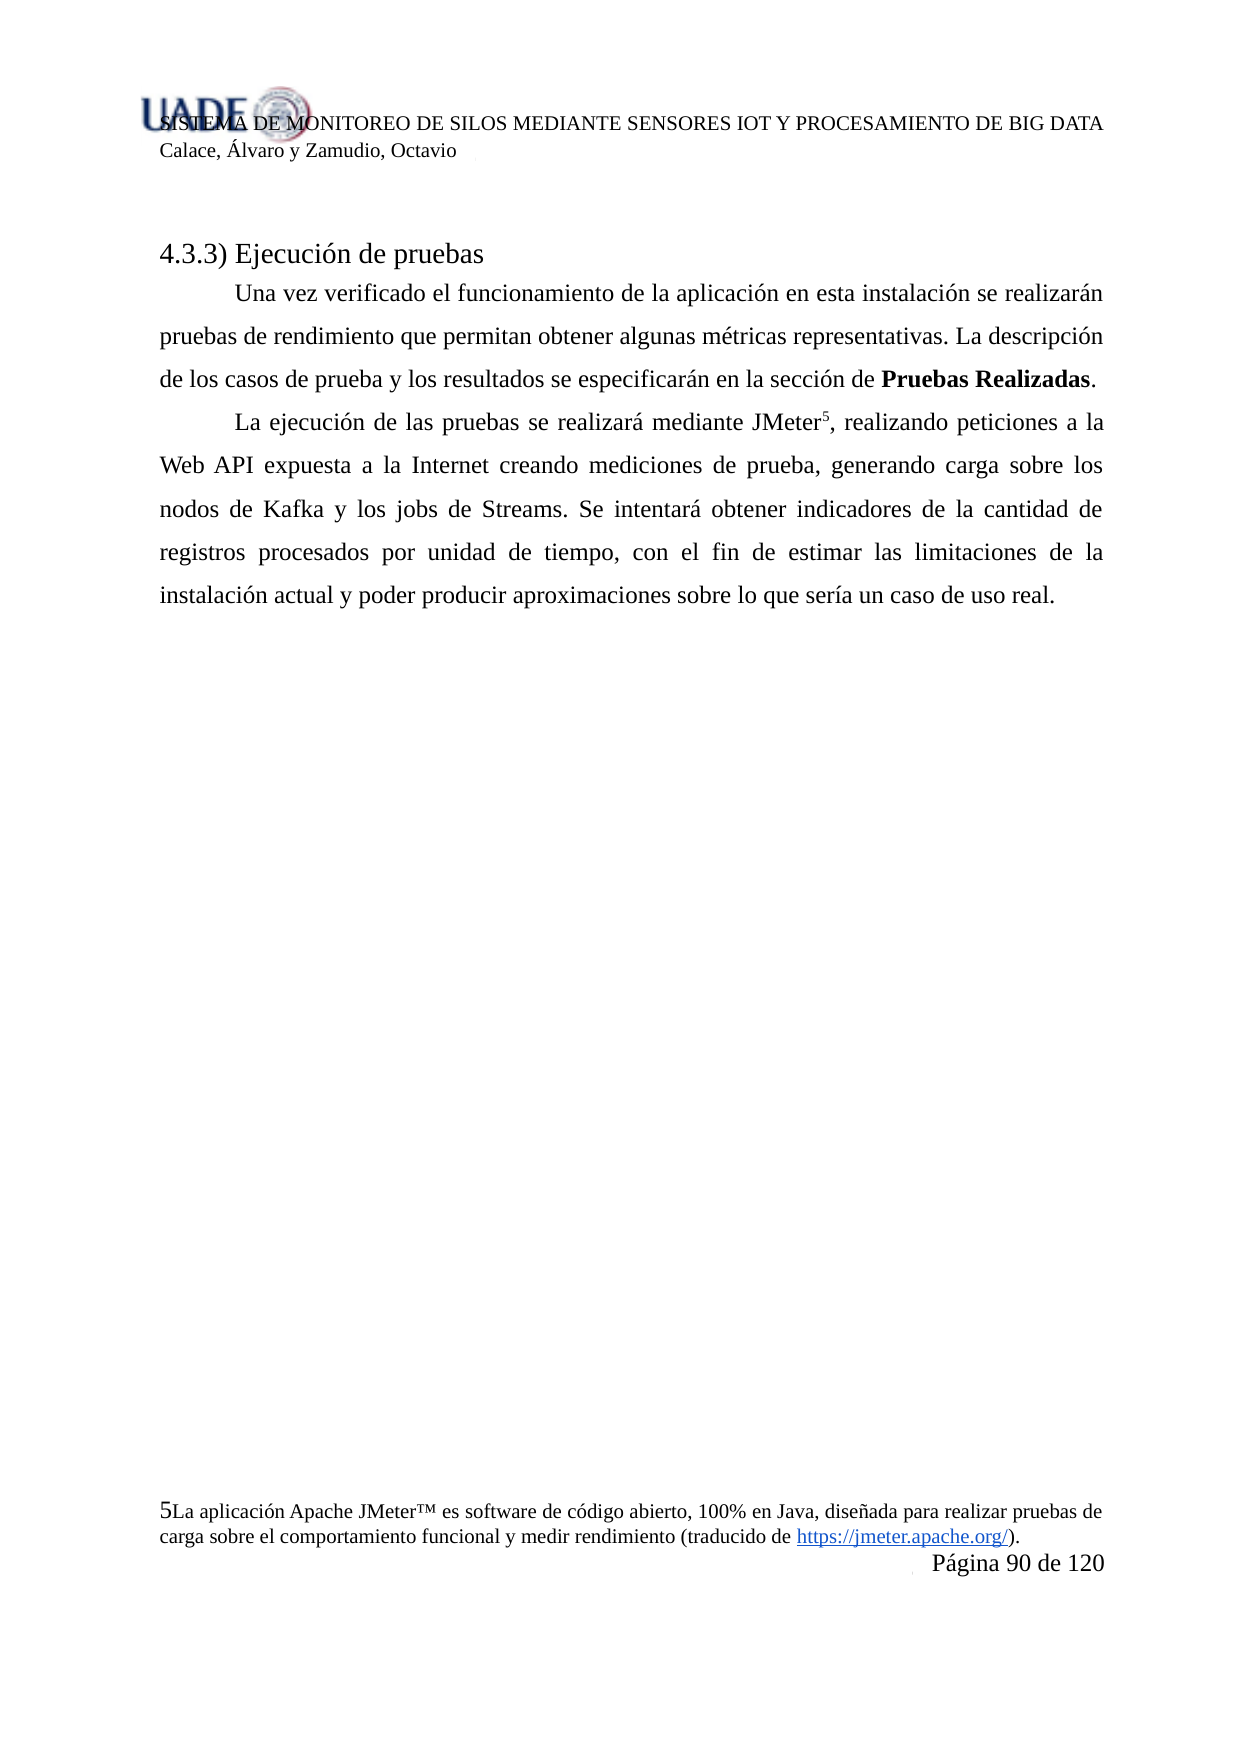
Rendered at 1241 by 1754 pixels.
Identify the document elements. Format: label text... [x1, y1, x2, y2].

text Una vez verificado el funcionamiento de la aplicación en esta instalación se realizarán pruebas de rendimiento que permitan obtener algunas métricas representativas. La descripción de los casos de prueba y los resultados se especificarán en la sección de Pruebas Realizadas. [159, 278, 1104, 393]
text La ejecución de las pruebas se realizará mediante JMeter, realizando peticiones a la Web API expuesta a la Internet creando mediciones de prueba, generando carga sobre los nodos de Kafka y los jobs de Streams. Se intentará obtener indicadores de la cantidad de registros procesados por unidad de tiempo, con el fin de estimar las limitaciones de la instalación actual y poder producir aproximaciones sobre lo que sería un caso de uso real. [159, 407, 1104, 609]
text La aplicación Apache JMeter™ es software de código abierto, 100% en Java, diseñada para realizar pruebas de carga sobre el comportamiento funcional y medir rendimiento (traducido de https://jmeter.apache.org/). [159, 1495, 1104, 1548]
subtitle 4.3.3) Ejecución de pruebas [159, 236, 1104, 270]
picture [140, 86, 314, 146]
